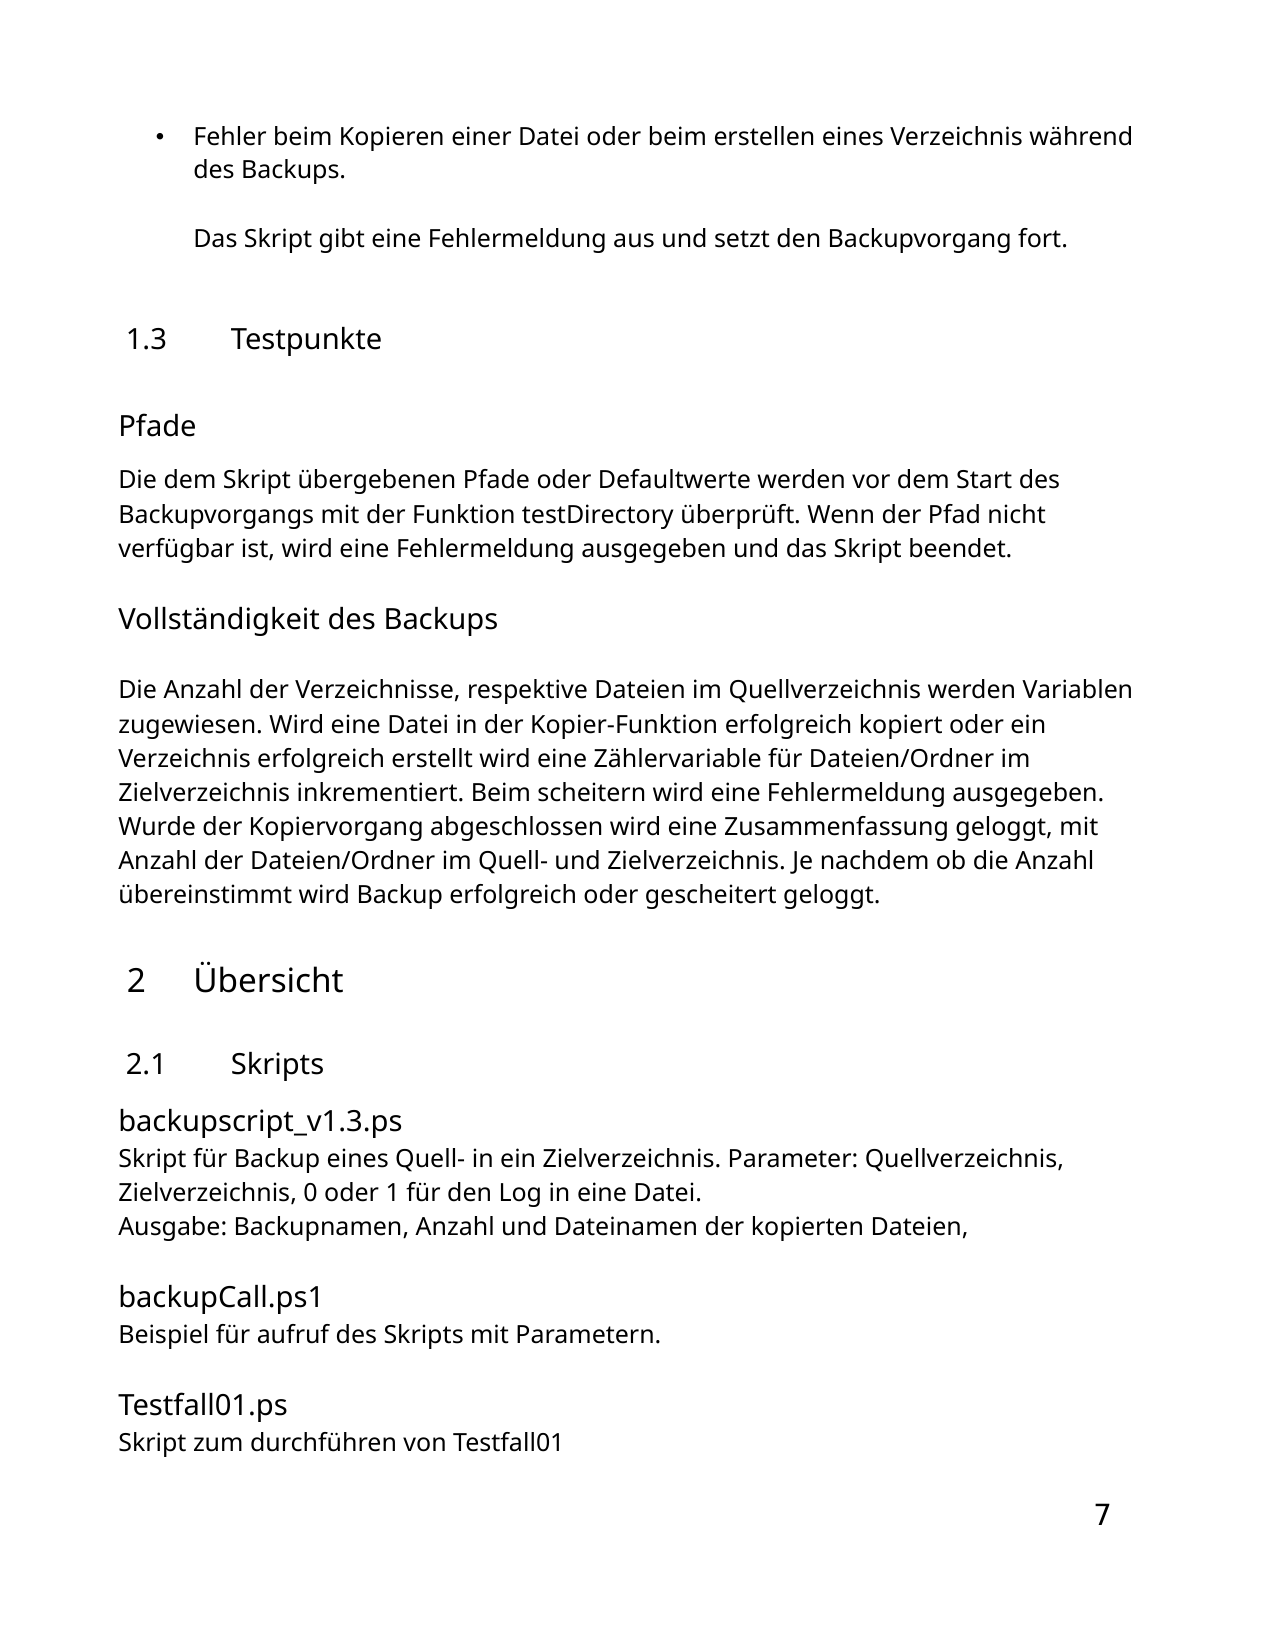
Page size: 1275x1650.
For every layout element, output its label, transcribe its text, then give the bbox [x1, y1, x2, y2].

list Pfade [118, 405, 1157, 444]
list Vollständigkeit des Backups [118, 564, 1157, 638]
list Fehler beim Kopieren einer Datei oder beim erstellen eines Verzeichnis während des Backups. [156, 118, 1157, 186]
text Ausgabe: Backupnamen, Anzahl und Dateinamen der kopierten Dateien, [118, 1208, 1157, 1243]
text Testfall01.ps [118, 1384, 1157, 1424]
text Das Skript gibt eine Fehlermeldung aus und setzt den Backupvorgang fort. [118, 220, 1157, 254]
text backupCall.ps1 [118, 1277, 1157, 1316]
text Beispiel für aufruf des Skripts mit Parametern. [118, 1316, 1157, 1350]
list Die dem Skript übergebenen Pfade oder Defaultwerte werden vor dem Start des Backupvorgangs mit der Funktion testDirectory überprüft. Wenn der Pfad nicht verfügbar ist, wird eine Fehlermeldung ausgegeben und das Skript beendet. [118, 462, 1157, 564]
text Skript für Backup eines Quell- in ein Zielverzeichnis. Parameter: Quellverzeichnis, Zielverzeichnis, 0 oder 1 für den Log in eine Datei. [118, 1140, 1157, 1208]
list Testpunkte [118, 318, 1157, 358]
list Die Anzahl der Verzeichnisse, respektive Dateien im Quellverzeichnis werden Variablen zugewiesen. Wird eine Datei in der Kopier-Funktion erfolgreich kopiert oder ein Verzeichnis erfolgreich erstellt wird eine Zählervariable für Dateien/Ordner im Zielverzeichnis inkrementiert. Beim scheitern wird eine Fehlermeldung ausgegeben. Wurde der Kopiervorgang abgeschlossen wird eine Zusammenfassung geloggt, mit Anzahl der Dateien/Ordner im Quell- und Zielverzeichnis. Je nachdem ob die Anzahl übereinstimmt wird Backup erfolgreich oder gescheitert geloggt. [118, 638, 1157, 911]
list Skripts [118, 1043, 1157, 1083]
list Übersicht [118, 957, 1157, 1002]
text Skript zum durchführen von Testfall01 [118, 1424, 1157, 1458]
text backupscript_v1.3.ps [118, 1101, 1157, 1140]
